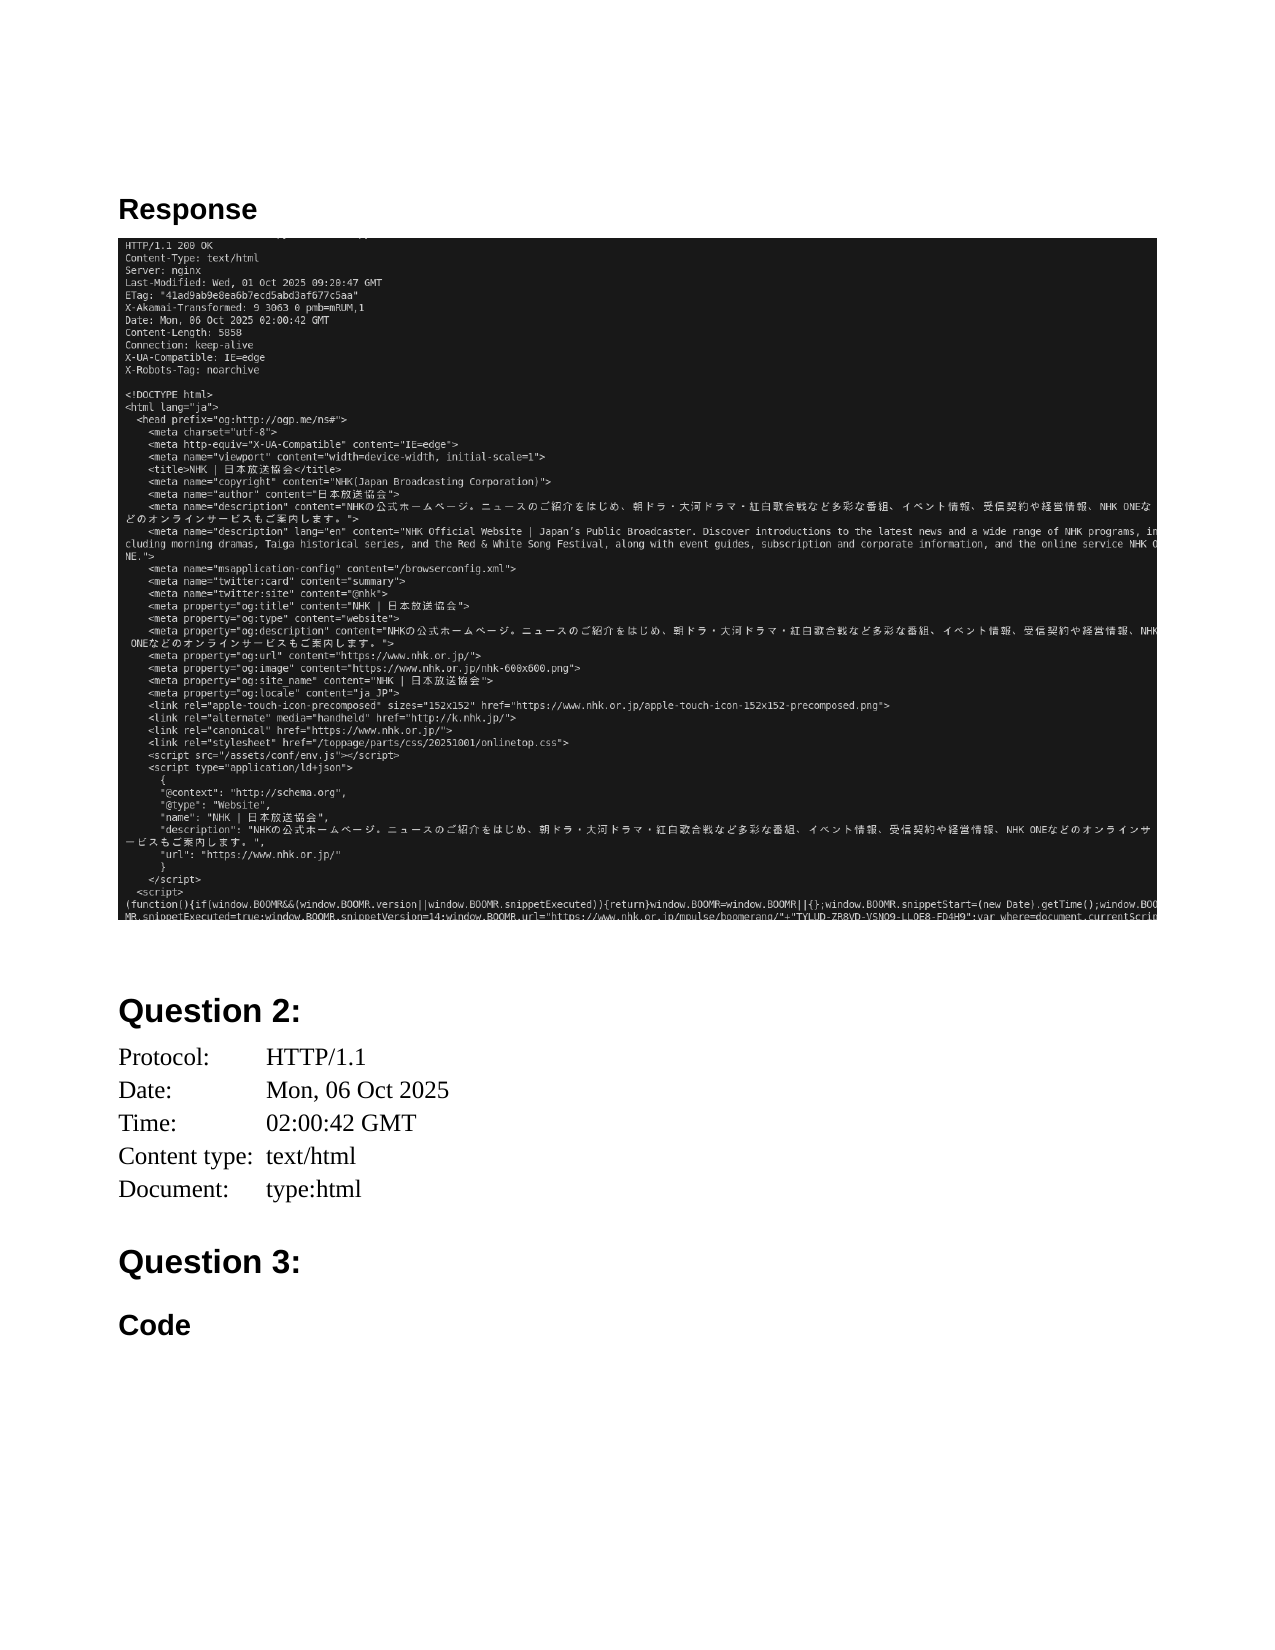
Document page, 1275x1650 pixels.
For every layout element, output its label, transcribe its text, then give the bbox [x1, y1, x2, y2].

subtitle Response [118, 192, 1157, 226]
subtitle Question 3: [118, 1242, 1157, 1281]
text Protocol: HTTP/1.1 Date: Mon, 06 Oct 2025 Time: 02:00:42 GMT Content type: text/html Document: type:html [118, 1042, 1157, 1203]
subtitle Question 2: [118, 920, 1157, 1029]
picture [118, 238, 1157, 920]
subtitle Code [118, 1308, 1157, 1342]
